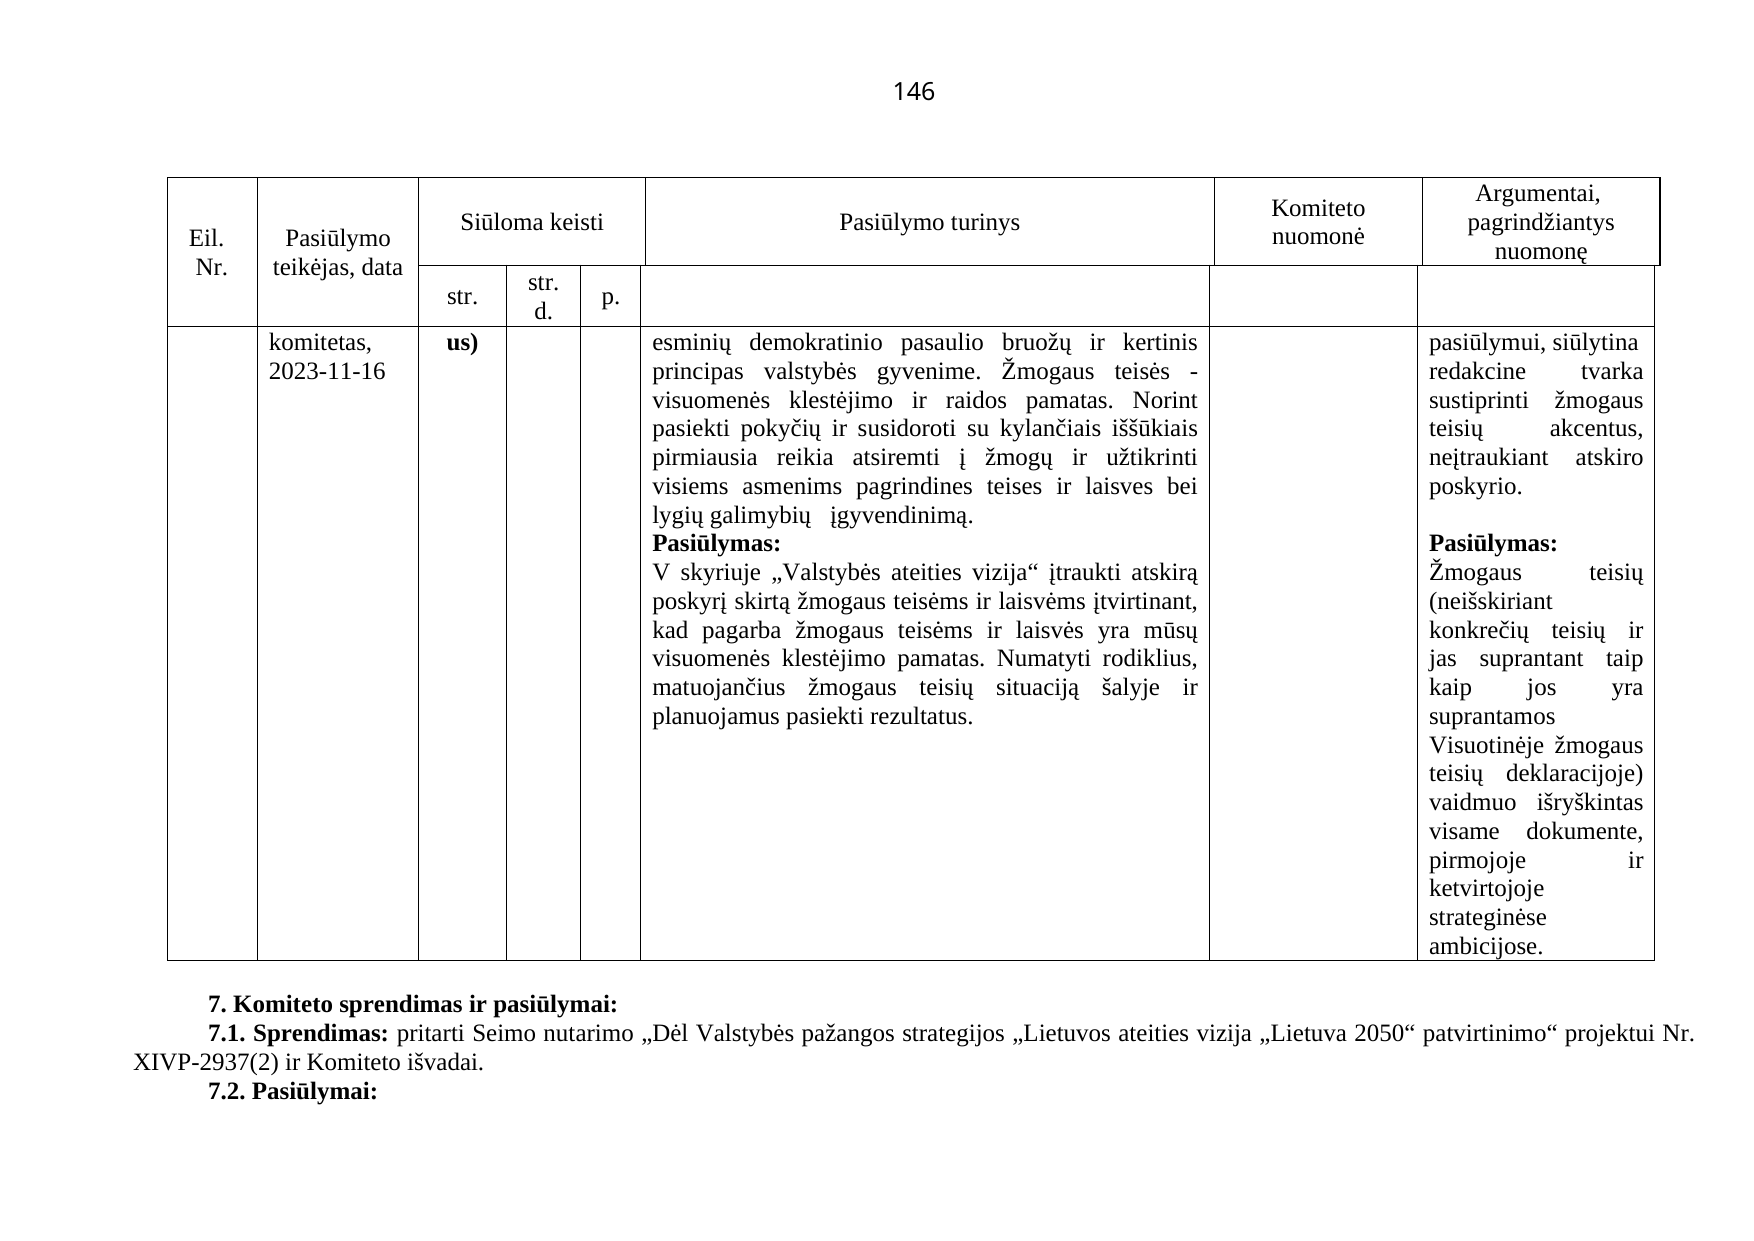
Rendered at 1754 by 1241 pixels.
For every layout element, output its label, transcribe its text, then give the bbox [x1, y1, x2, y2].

text 7.2. Pasiūlymai: [133, 1076, 1695, 1104]
table_cell [1418, 266, 1654, 326]
table_header Pasiūlymo teikėjas, data [258, 178, 418, 326]
table_header Argumentai, pagrindžiantys nuomonę [1423, 178, 1659, 264]
text 7. Komiteto sprendimas ir pasiūlymai: [133, 989, 1695, 1018]
table_cell [1210, 327, 1417, 960]
table_header Eil. Nr. [168, 178, 257, 326]
table_cell us) [419, 327, 506, 960]
table_header Pasiūlymo turinys [646, 178, 1214, 264]
table_cell [581, 327, 640, 960]
table_cell [1210, 266, 1417, 326]
table_cell [1655, 326, 1660, 960]
table_cell [1655, 266, 1660, 326]
table_cell str. [419, 266, 506, 326]
table_header Siūloma keisti [419, 178, 645, 264]
table_cell esminių demokratinio pasaulio bruožų ir kertinis principas valstybės gyvenime. Žmogaus teisės - visuomenės klestėjimo ir raidos pamatas. Norint pasiekti pokyčių ir susidoroti su kylančiais iššūkiais pirmiausia reikia atsiremti į žmogų ir užtikrinti visiems asmenims pagrindines teises ir laisves bei lygių galimybių įgyvendinimą. Pasiūlymas: V skyriuje „Valstybės ateities vizija“ įtraukti atskirą poskyrį skirtą žmogaus teisėms ir laisvėms įtvirtinant, kad pagarba žmogaus teisėms ir laisvės yra mūsų visuomenės klestėjimo pamatas. Numatyti rodiklius, matuojančius žmogaus teisių situaciją šalyje ir planuojamus pasiekti rezultatus. [641, 327, 1209, 960]
table_cell [507, 327, 580, 960]
table_cell p. [581, 266, 640, 326]
table_cell [168, 327, 257, 960]
table_cell [641, 266, 1209, 326]
table_cell pasiūlymui, siūlytina redakcine tvarka sustiprinti žmogaus teisių akcentus, neįtraukiant atskiro poskyrio. Pasiūlymas: Žmogaus teisių (neišskiriant konkrečių teisių ir jas suprantant taip kaip jos yra suprantamos Visuotinėje žmogaus teisių deklaracijoje) vaidmuo išryškintas visame dokumente, pirmojoje ir ketvirtojoje strateginėse ambicijose. [1418, 327, 1654, 960]
table_header Komiteto nuomonė [1215, 178, 1422, 264]
table_cell komitetas, 2023-11-16 [258, 327, 418, 960]
table_cell str. d. [507, 266, 580, 326]
text 7.1. Sprendimas: pritarti Seimo nutarimo „Dėl Valstybės pažangos strategijos „Lietuvos ateities vizija „Lietuva 2050“ patvirtinimo“ projektui Nr. XIVP-2937(2) ir Komiteto išvadai. [133, 1018, 1695, 1076]
